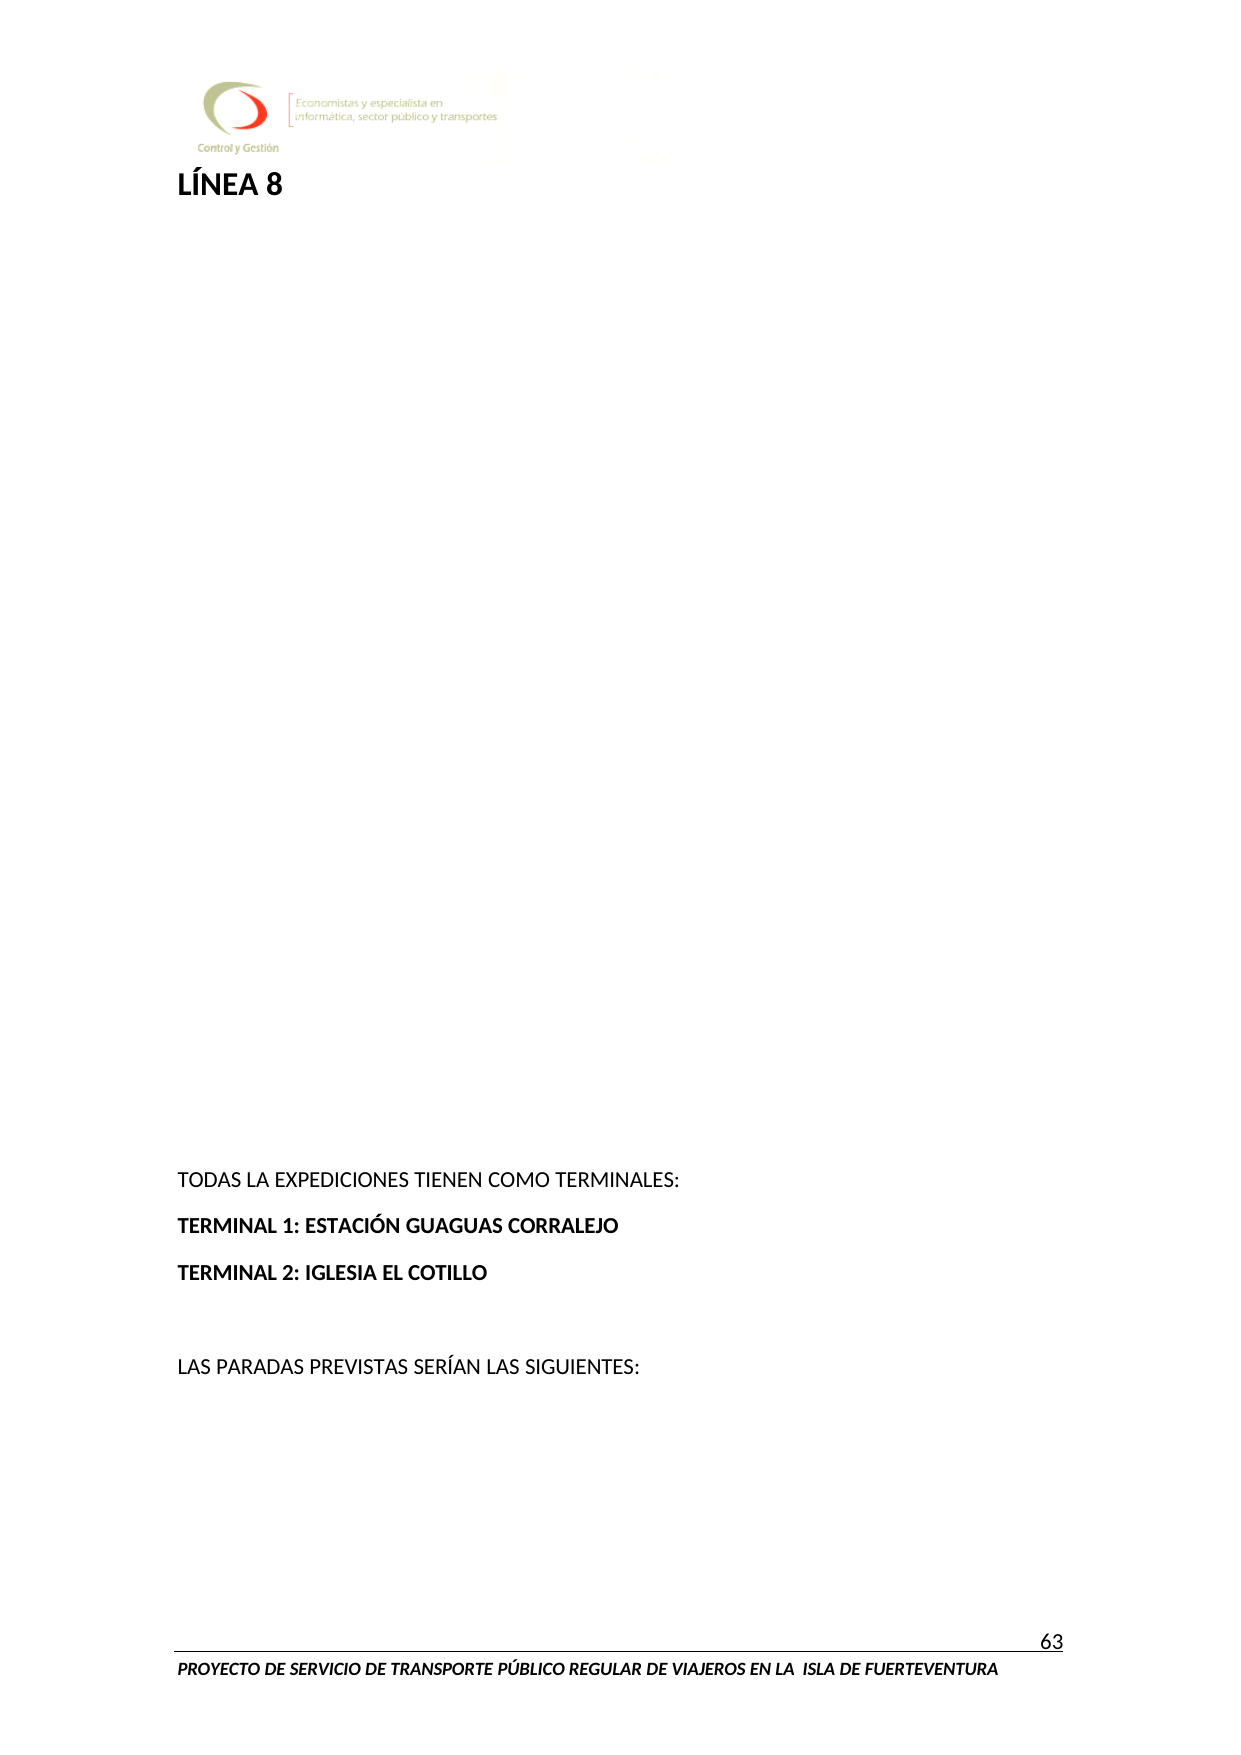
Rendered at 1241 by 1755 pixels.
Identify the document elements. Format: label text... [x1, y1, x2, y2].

text TODAS LA EXPEDICIONES TIENEN COMO TERMINALES: TERMINAL 1: ESTACIÓN GUAGUAS CORRALEJO TERMINAL 2: IGLESIA EL COTILLO [177, 1165, 709, 1286]
text LAS PARADAS PREVISTAS SERÍAN LAS SIGUIENTES: [177, 1352, 1074, 1380]
